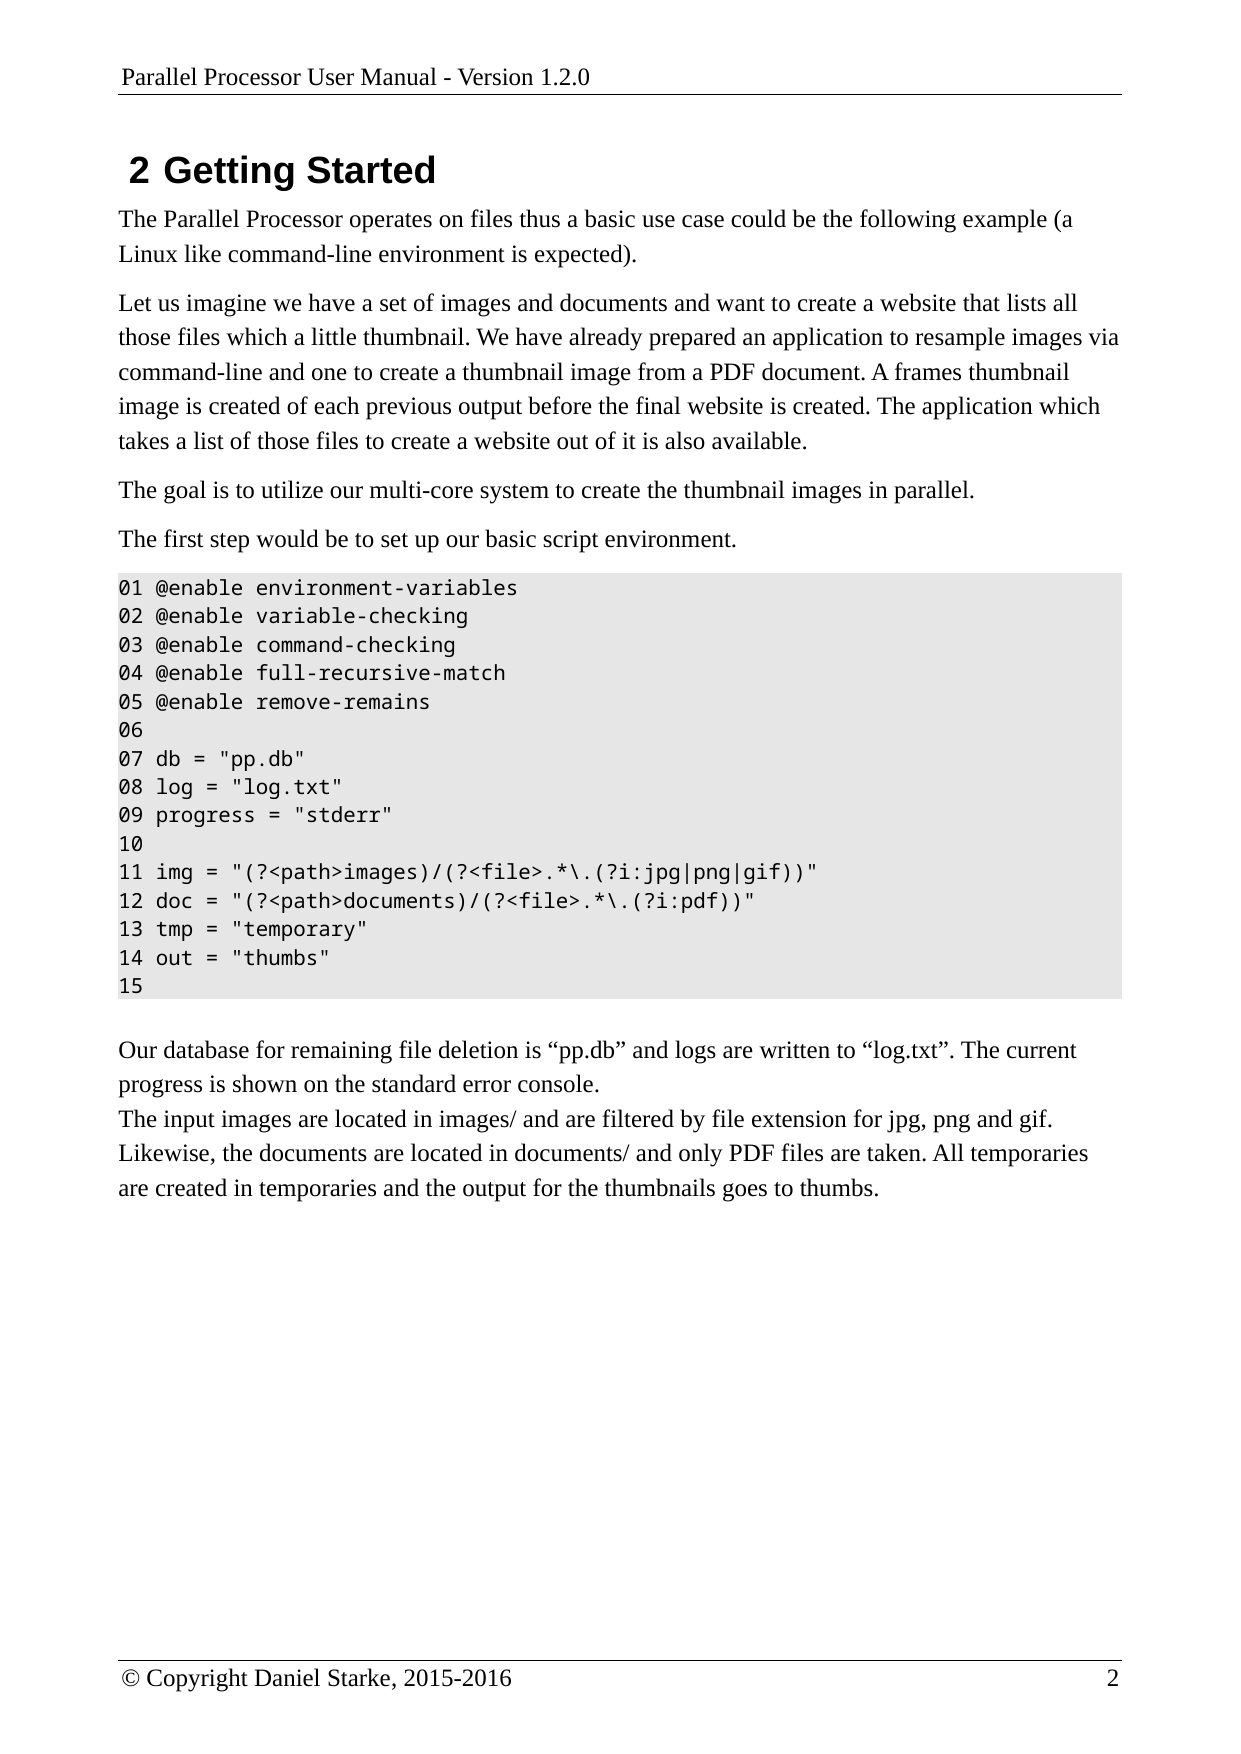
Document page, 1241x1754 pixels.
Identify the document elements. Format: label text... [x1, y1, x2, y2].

text The goal is to utilize our multi-core system to create the thumbnail images in parallel. [118, 475, 1122, 504]
text Our database for remaining file deletion is “pp.db” and logs are written to “log.txt”. The current progress is shown on the standard error console. The input images are located in images/ and are filtered by file extension for jpg, png and gif. Likewise, the documents are located in documents/ and only PDF files are taken. All temporaries are created in temporaries and the output for the thumbnails goes to thumbs. [118, 1035, 1122, 1202]
text Let us imagine we have a set of images and documents and want to create a website that lists all those files which a little thumbnail. We have already prepared an application to resample images via command-line and one to create a thumbnail image from a PDF document. A frames thumbnail image is created of each previous output before the final website is created. The application which takes a list of those files to create a website out of it is also available. [118, 288, 1122, 454]
text The Parallel Processor operates on files thus a basic use case could be the following example (a Linux like command-line environment is expected). [118, 204, 1122, 268]
subtitle Getting Started [118, 148, 1122, 192]
text 01 @enable environment-variables 02 @enable variable-checking 03 @enable command-checking 04 @enable full-recursive-match 05 @enable remove-remains 06 07 db = "pp.db" 08 log = "log.txt" 09 progress = "stderr" 10 11 img = "(?<path>images)/(?<file>.*\.(?i:jpg|png|gif))" 12 doc = "(?<path>documents)/(?<file>.*\.(?i:pdf))" 13 tmp = "temporary" 14 out = "thumbs" 15 [118, 573, 1122, 999]
text The first step would be to set up our basic script environment. [118, 524, 1122, 553]
